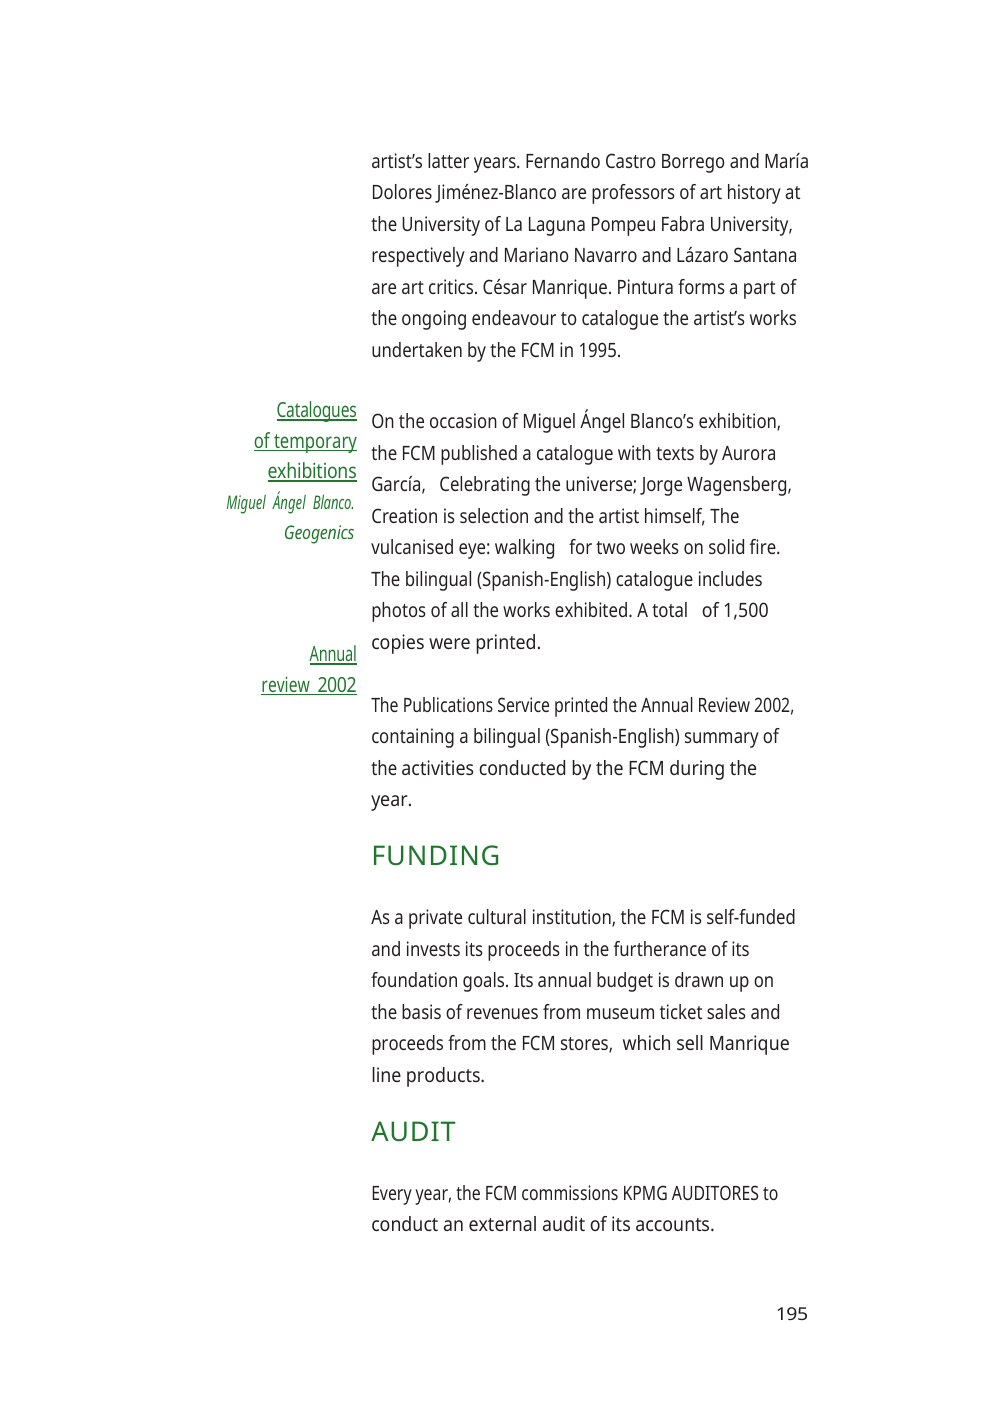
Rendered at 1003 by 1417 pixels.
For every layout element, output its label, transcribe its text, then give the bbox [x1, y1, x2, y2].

text On the occasion of Miguel Ángel Blanco’s exhibition, the FCM published a catalogue with texts by Aurora García, Celebrating the universe; Jorge Wagensberg, Creation is selection and the artist himself, The vulcanised eye: walking for two weeks on solid fire. The bilingual (Spanish-English) catalogue includes photos of all the works exhibited. A total of 1,500 copies were printed. [371, 407, 797, 655]
text Geogenics [103, 520, 357, 545]
text Miguel Ángel Blanco. [103, 489, 357, 515]
text As a private cultural institution, the FCM is self-funded and invests its proceeds in the furtherance of its foundation goals. Its annual budget is drawn up on the basis of revenues from museum ticket sales and proceeds from the FCM stores, which sell Manrique line products. [371, 903, 799, 1088]
subtitle AUDIT [371, 1112, 973, 1149]
text Annual review 2002 [257, 639, 357, 698]
text Every year, the FCM commissions KPMG AUDITORES to conduct an external audit of its accounts. [371, 1179, 799, 1237]
text Catalogues of temporary [253, 395, 357, 450]
text The Publications Service printed the Annual Review 2002, containing a bilingual (Spanish-English) summary of the activities conducted by the FCM during the year. [371, 691, 799, 812]
subtitle FUNDING [371, 836, 973, 873]
text exhibitions [253, 451, 357, 484]
text artist’s latter years. Fernando Castro Borrego and María Dolores Jiménez-Blanco are professors of art history at the University of La Laguna Pompeu Fabra University, respectively and Mariano Navarro and Lázaro Santana are art critics. César Manrique. Pintura forms a part of the ongoing endeavour to catalogue the artist’s works undertaken by the FCM in 1995. [371, 147, 809, 363]
